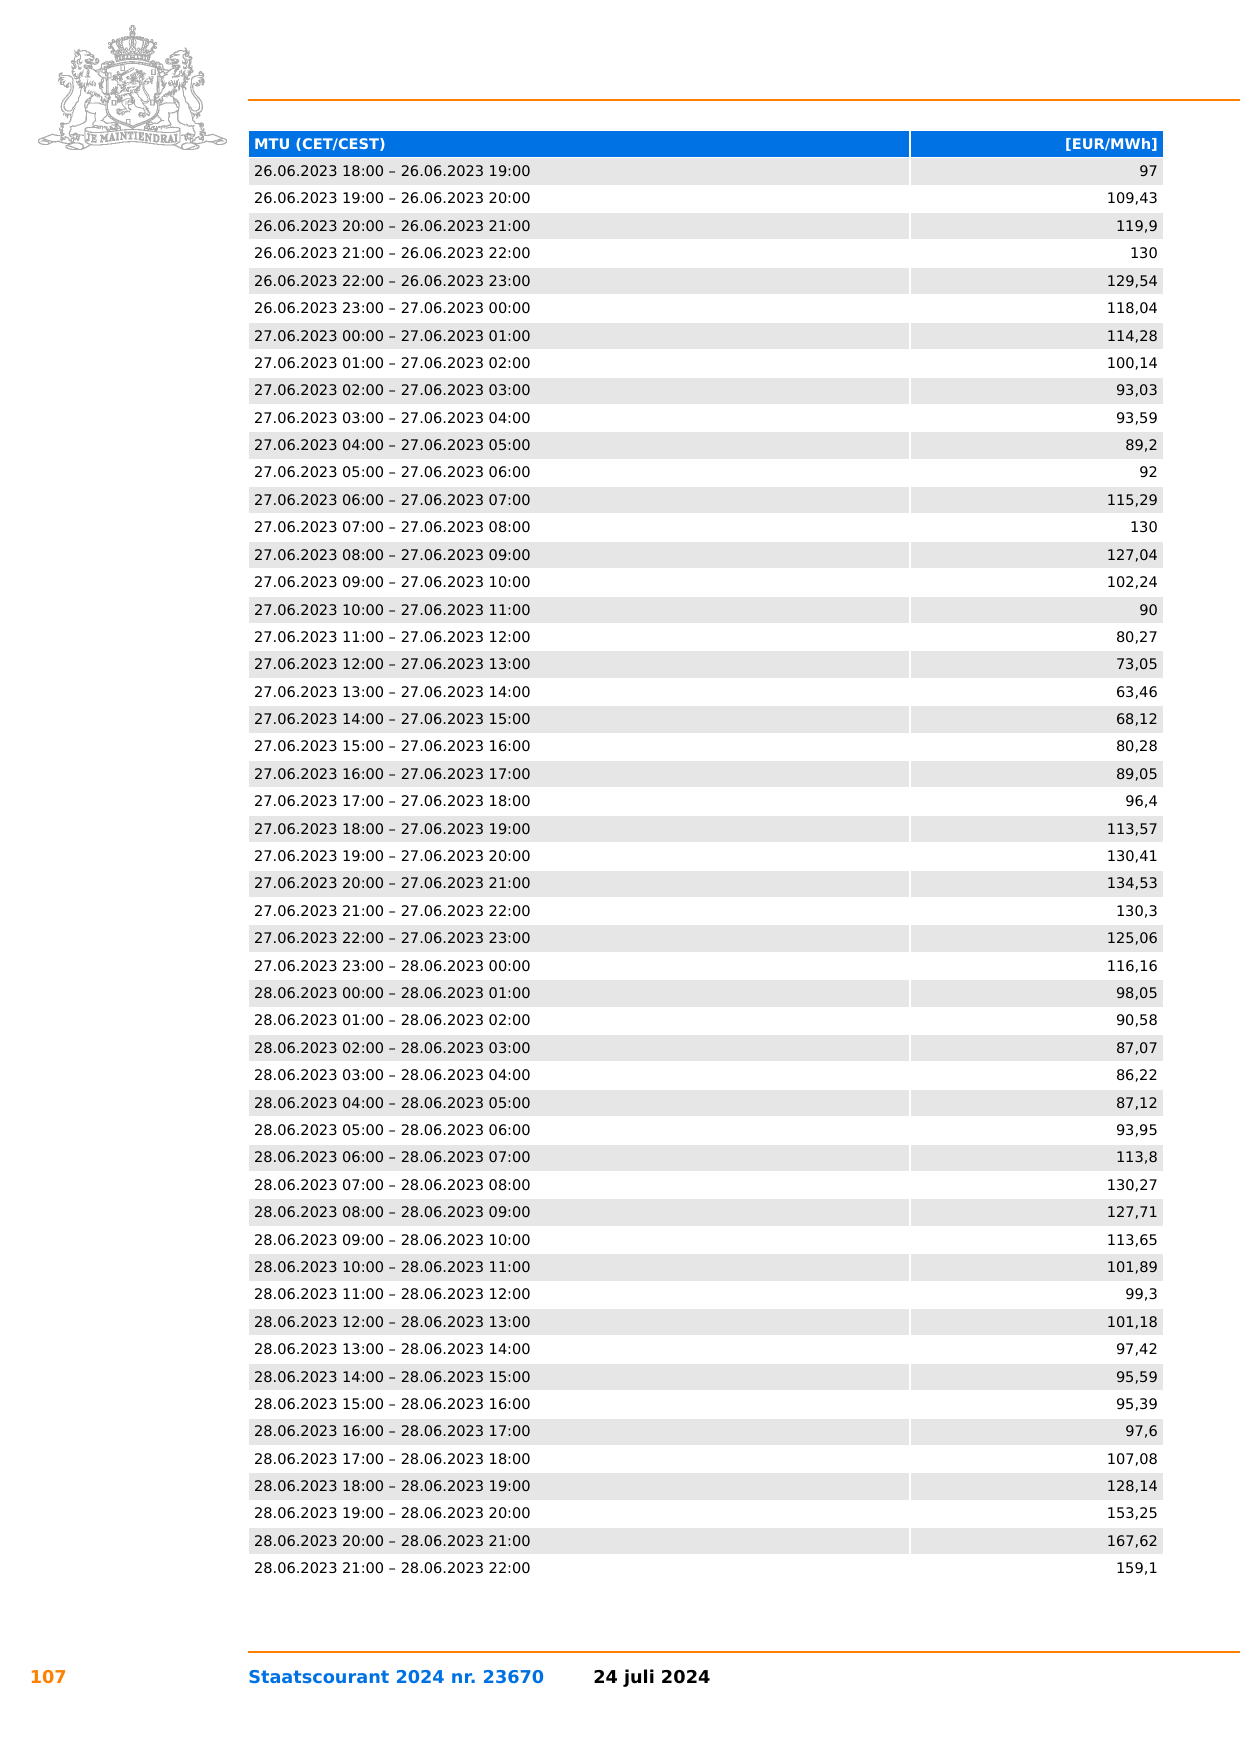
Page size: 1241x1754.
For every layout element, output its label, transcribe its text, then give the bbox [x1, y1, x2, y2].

table_cell 130,3 [911, 898, 1163, 924]
table_cell 167,62 [911, 1528, 1163, 1554]
table_cell 89,05 [911, 761, 1163, 787]
table_cell 27.06.2023 17:00 – 27.06.2023 18:00 [249, 789, 909, 815]
table_cell 28.06.2023 17:00 – 28.06.2023 18:00 [249, 1446, 909, 1472]
table_cell 130 [911, 515, 1163, 541]
table_cell 93,03 [911, 378, 1163, 404]
table_cell 128,14 [911, 1473, 1163, 1500]
table_cell 98,05 [911, 980, 1163, 1007]
table_cell 107,08 [911, 1446, 1163, 1472]
table_cell 26.06.2023 23:00 – 27.06.2023 00:00 [249, 295, 909, 322]
table_cell 95,59 [911, 1364, 1163, 1390]
table_cell 28.06.2023 10:00 – 28.06.2023 11:00 [249, 1254, 909, 1281]
table_cell 27.06.2023 02:00 – 27.06.2023 03:00 [249, 378, 909, 404]
table_cell 130,41 [911, 843, 1163, 869]
table_cell 28.06.2023 19:00 – 28.06.2023 20:00 [249, 1501, 909, 1527]
table_cell 27.06.2023 09:00 – 27.06.2023 10:00 [249, 569, 909, 596]
table_cell 28.06.2023 13:00 – 28.06.2023 14:00 [249, 1336, 909, 1363]
table_cell 27.06.2023 15:00 – 27.06.2023 16:00 [249, 734, 909, 760]
table_cell 28.06.2023 18:00 – 28.06.2023 19:00 [249, 1473, 909, 1500]
table_cell 27.06.2023 21:00 – 27.06.2023 22:00 [249, 898, 909, 924]
table_cell 28.06.2023 06:00 – 28.06.2023 07:00 [249, 1145, 909, 1171]
table_cell 28.06.2023 16:00 – 28.06.2023 17:00 [249, 1419, 909, 1445]
table_cell 27.06.2023 07:00 – 27.06.2023 08:00 [249, 515, 909, 541]
picture [38, 25, 227, 150]
table_cell 102,24 [911, 569, 1163, 596]
table_cell 114,28 [911, 323, 1163, 349]
table_cell 95,39 [911, 1391, 1163, 1417]
table_cell 27.06.2023 23:00 – 28.06.2023 00:00 [249, 953, 909, 979]
table_cell 129,54 [911, 268, 1163, 294]
table_cell 97,6 [911, 1419, 1163, 1445]
table_cell 28.06.2023 03:00 – 28.06.2023 04:00 [249, 1063, 909, 1089]
table_cell 90 [911, 597, 1163, 623]
table_cell 116,16 [911, 953, 1163, 979]
table_cell 27.06.2023 22:00 – 27.06.2023 23:00 [249, 925, 909, 952]
table_cell 101,89 [911, 1254, 1163, 1281]
table_cell 73,05 [911, 651, 1163, 678]
table_cell 28.06.2023 01:00 – 28.06.2023 02:00 [249, 1008, 909, 1034]
table_cell 27.06.2023 00:00 – 27.06.2023 01:00 [249, 323, 909, 349]
table_header [EUR/MWh] [911, 131, 1163, 157]
table_cell 96,4 [911, 789, 1163, 815]
table_cell 28.06.2023 08:00 – 28.06.2023 09:00 [249, 1199, 909, 1226]
table_cell 68,12 [911, 706, 1163, 733]
table_cell 93,59 [911, 405, 1163, 431]
table_cell 28.06.2023 00:00 – 28.06.2023 01:00 [249, 980, 909, 1007]
table_cell 27.06.2023 10:00 – 27.06.2023 11:00 [249, 597, 909, 623]
table_cell 26.06.2023 19:00 – 26.06.2023 20:00 [249, 186, 909, 212]
table_cell 127,71 [911, 1199, 1163, 1226]
table_cell 26.06.2023 21:00 – 26.06.2023 22:00 [249, 241, 909, 267]
table_cell 26.06.2023 18:00 – 26.06.2023 19:00 [249, 158, 909, 185]
table_cell 27.06.2023 12:00 – 27.06.2023 13:00 [249, 651, 909, 678]
table_cell 130 [911, 241, 1163, 267]
table_cell 27.06.2023 14:00 – 27.06.2023 15:00 [249, 706, 909, 733]
table_cell 28.06.2023 14:00 – 28.06.2023 15:00 [249, 1364, 909, 1390]
table_cell 28.06.2023 12:00 – 28.06.2023 13:00 [249, 1309, 909, 1335]
table_cell 27.06.2023 19:00 – 27.06.2023 20:00 [249, 843, 909, 869]
table_cell 27.06.2023 20:00 – 27.06.2023 21:00 [249, 871, 909, 897]
table_header MTU (CET/CEST) [249, 131, 909, 157]
table_cell 113,8 [911, 1145, 1163, 1171]
table_cell 92 [911, 460, 1163, 486]
table_cell 80,28 [911, 734, 1163, 760]
table_cell 27.06.2023 13:00 – 27.06.2023 14:00 [249, 679, 909, 705]
table_cell 27.06.2023 11:00 – 27.06.2023 12:00 [249, 624, 909, 650]
table_cell 28.06.2023 20:00 – 28.06.2023 21:00 [249, 1528, 909, 1554]
table_cell 115,29 [911, 487, 1163, 513]
table_cell 127,04 [911, 542, 1163, 568]
table_cell 27.06.2023 03:00 – 27.06.2023 04:00 [249, 405, 909, 431]
table_cell 26.06.2023 22:00 – 26.06.2023 23:00 [249, 268, 909, 294]
table_cell 63,46 [911, 679, 1163, 705]
table_cell 87,07 [911, 1035, 1163, 1061]
table_cell 100,14 [911, 350, 1163, 376]
table_cell 97,42 [911, 1336, 1163, 1363]
table_cell 86,22 [911, 1063, 1163, 1089]
table_cell 109,43 [911, 186, 1163, 212]
table_cell 28.06.2023 21:00 – 28.06.2023 22:00 [249, 1556, 909, 1582]
table_cell 27.06.2023 16:00 – 27.06.2023 17:00 [249, 761, 909, 787]
table_cell 27.06.2023 18:00 – 27.06.2023 19:00 [249, 816, 909, 842]
table_cell 27.06.2023 04:00 – 27.06.2023 05:00 [249, 432, 909, 459]
table_cell 28.06.2023 02:00 – 28.06.2023 03:00 [249, 1035, 909, 1061]
table_cell 89,2 [911, 432, 1163, 459]
table_cell 90,58 [911, 1008, 1163, 1034]
table_cell 27.06.2023 06:00 – 27.06.2023 07:00 [249, 487, 909, 513]
table_cell 119,9 [911, 213, 1163, 239]
table_cell 80,27 [911, 624, 1163, 650]
table_cell 27.06.2023 08:00 – 27.06.2023 09:00 [249, 542, 909, 568]
table_cell 159,1 [911, 1556, 1163, 1582]
table_cell 28.06.2023 15:00 – 28.06.2023 16:00 [249, 1391, 909, 1417]
table_cell 93,95 [911, 1117, 1163, 1143]
table_cell 134,53 [911, 871, 1163, 897]
table_cell 28.06.2023 04:00 – 28.06.2023 05:00 [249, 1090, 909, 1116]
table_cell 113,57 [911, 816, 1163, 842]
table_cell 28.06.2023 11:00 – 28.06.2023 12:00 [249, 1282, 909, 1308]
table_cell 28.06.2023 07:00 – 28.06.2023 08:00 [249, 1172, 909, 1198]
table_cell 118,04 [911, 295, 1163, 322]
table_cell 99,3 [911, 1282, 1163, 1308]
table_cell 97 [911, 158, 1163, 185]
table_cell 153,25 [911, 1501, 1163, 1527]
table_cell 28.06.2023 09:00 – 28.06.2023 10:00 [249, 1227, 909, 1253]
table_cell 87,12 [911, 1090, 1163, 1116]
table_cell 125,06 [911, 925, 1163, 952]
table_cell 113,65 [911, 1227, 1163, 1253]
table_cell 28.06.2023 05:00 – 28.06.2023 06:00 [249, 1117, 909, 1143]
table_cell 101,18 [911, 1309, 1163, 1335]
table_cell 26.06.2023 20:00 – 26.06.2023 21:00 [249, 213, 909, 239]
table_cell 130,27 [911, 1172, 1163, 1198]
table_cell 27.06.2023 05:00 – 27.06.2023 06:00 [249, 460, 909, 486]
table_cell 27.06.2023 01:00 – 27.06.2023 02:00 [249, 350, 909, 376]
